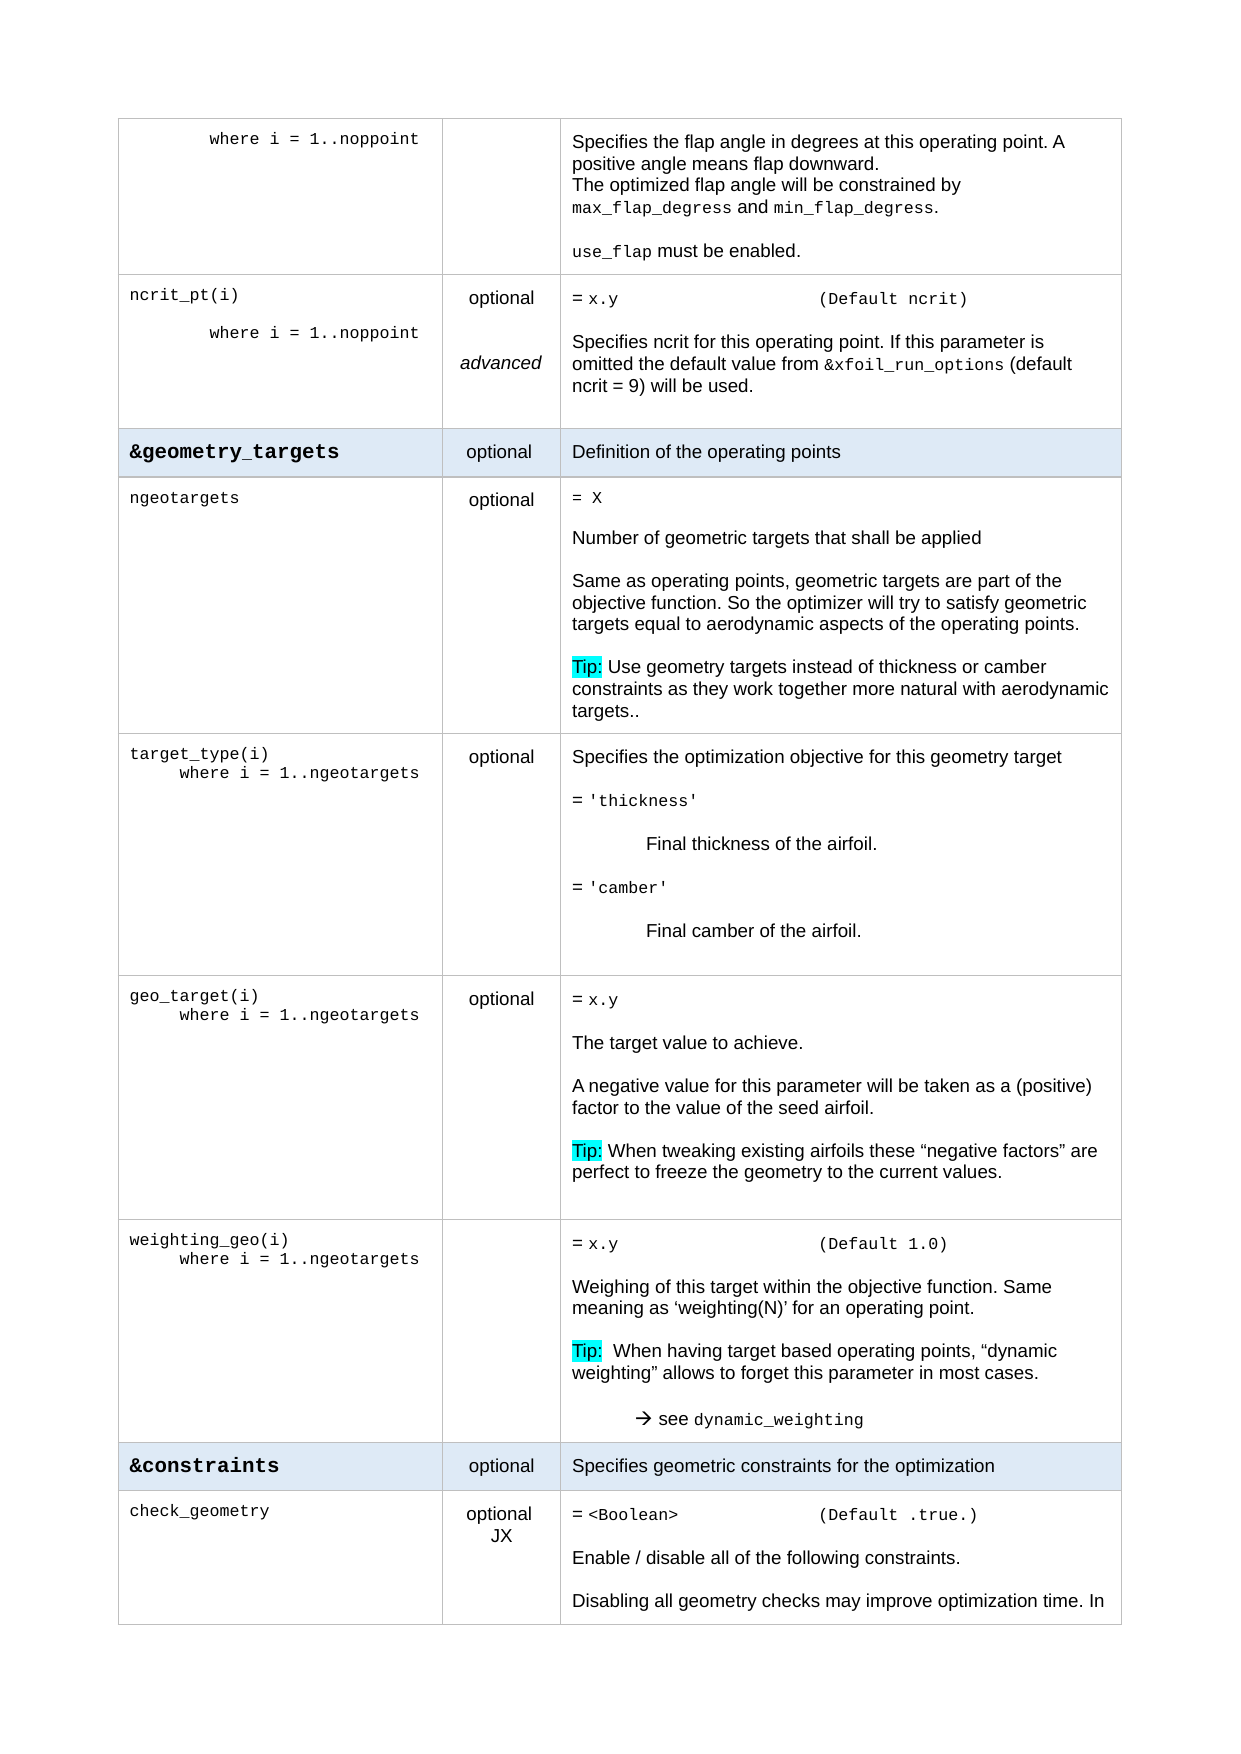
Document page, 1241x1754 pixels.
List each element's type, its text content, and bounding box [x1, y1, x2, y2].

table_cell Specifies the optimization objective for this geometry target = 'thickness' Final thickness of the airfoil. = 'camber' Final camber of the airfoil. [561, 734, 1121, 975]
table_cell = x.y The target value to achieve. A negative value for this parameter will be taken as a (positive) factor to the value of the seed airfoil. Tip: When tweaking existing airfoils these “negative factors” are perfect to freeze the geometry to the current values. [561, 976, 1121, 1219]
table_cell weighting_geo(i) where i = 1..ngeotargets [119, 1220, 442, 1442]
table_cell Specifies geometric constraints for the optimization [561, 1443, 1121, 1490]
table_cell [443, 119, 560, 274]
table_cell [443, 1220, 560, 1442]
table_cell where i = 1..noppoint [119, 119, 442, 274]
table_cell geo_target(i) where i = 1..ngeotargets [119, 976, 442, 1219]
table_cell = X Number of geometric targets that shall be applied Same as operating points, geometric targets are part of the objective function. So the optimizer will try to satisfy geometric targets equal to aerodynamic aspects of the operating points. Tip: Use geometry targets instead of thickness or camber constraints as they work together more natural with aerodynamic targets.. [561, 478, 1121, 733]
table_cell ncrit_pt(i) where i = 1..noppoint [119, 275, 442, 428]
table_cell check_geometry [119, 1491, 442, 1623]
table_cell optional [443, 429, 560, 476]
table_cell &constraints [119, 1443, 442, 1490]
table_cell optional JX [443, 1491, 560, 1623]
table_cell target_type(i) where i = 1..ngeotargets [119, 734, 442, 975]
table_cell optional [443, 478, 560, 733]
table_cell ngeotargets [119, 478, 442, 733]
table_cell Specifies the flap angle in degrees at this operating point. A positive angle means flap downward. The optimized flap angle will be constrained by max_flap_degress and min_flap_degress. use_flap must be enabled. [561, 119, 1121, 274]
table_cell = <Boolean> (Default .true.) Enable / disable all of the following constraints. Disabling all geometry checks may improve optimization time. In [561, 1491, 1121, 1623]
table_cell = x.y (Default ncrit) Specifies ncrit for this operating point. If this parameter is omitted the default value from &xfoil_run_options (default ncrit = 9) will be used. [561, 275, 1121, 428]
table_cell Definition of the operating points [561, 429, 1121, 476]
table_cell optional [443, 734, 560, 975]
table_cell optional [443, 976, 560, 1219]
table_cell optional advanced [443, 275, 560, 428]
table_cell = x.y (Default 1.0) Weighing of this target within the objective function. Same meaning as ‘weighting(N)’ for an operating point. Tip: When having target based operating points, “dynamic weighting” allows to forget this parameter in most cases.  see dynamic_weighting [561, 1220, 1121, 1442]
table_cell optional [443, 1443, 560, 1490]
table_cell &geometry_targets [119, 429, 442, 476]
